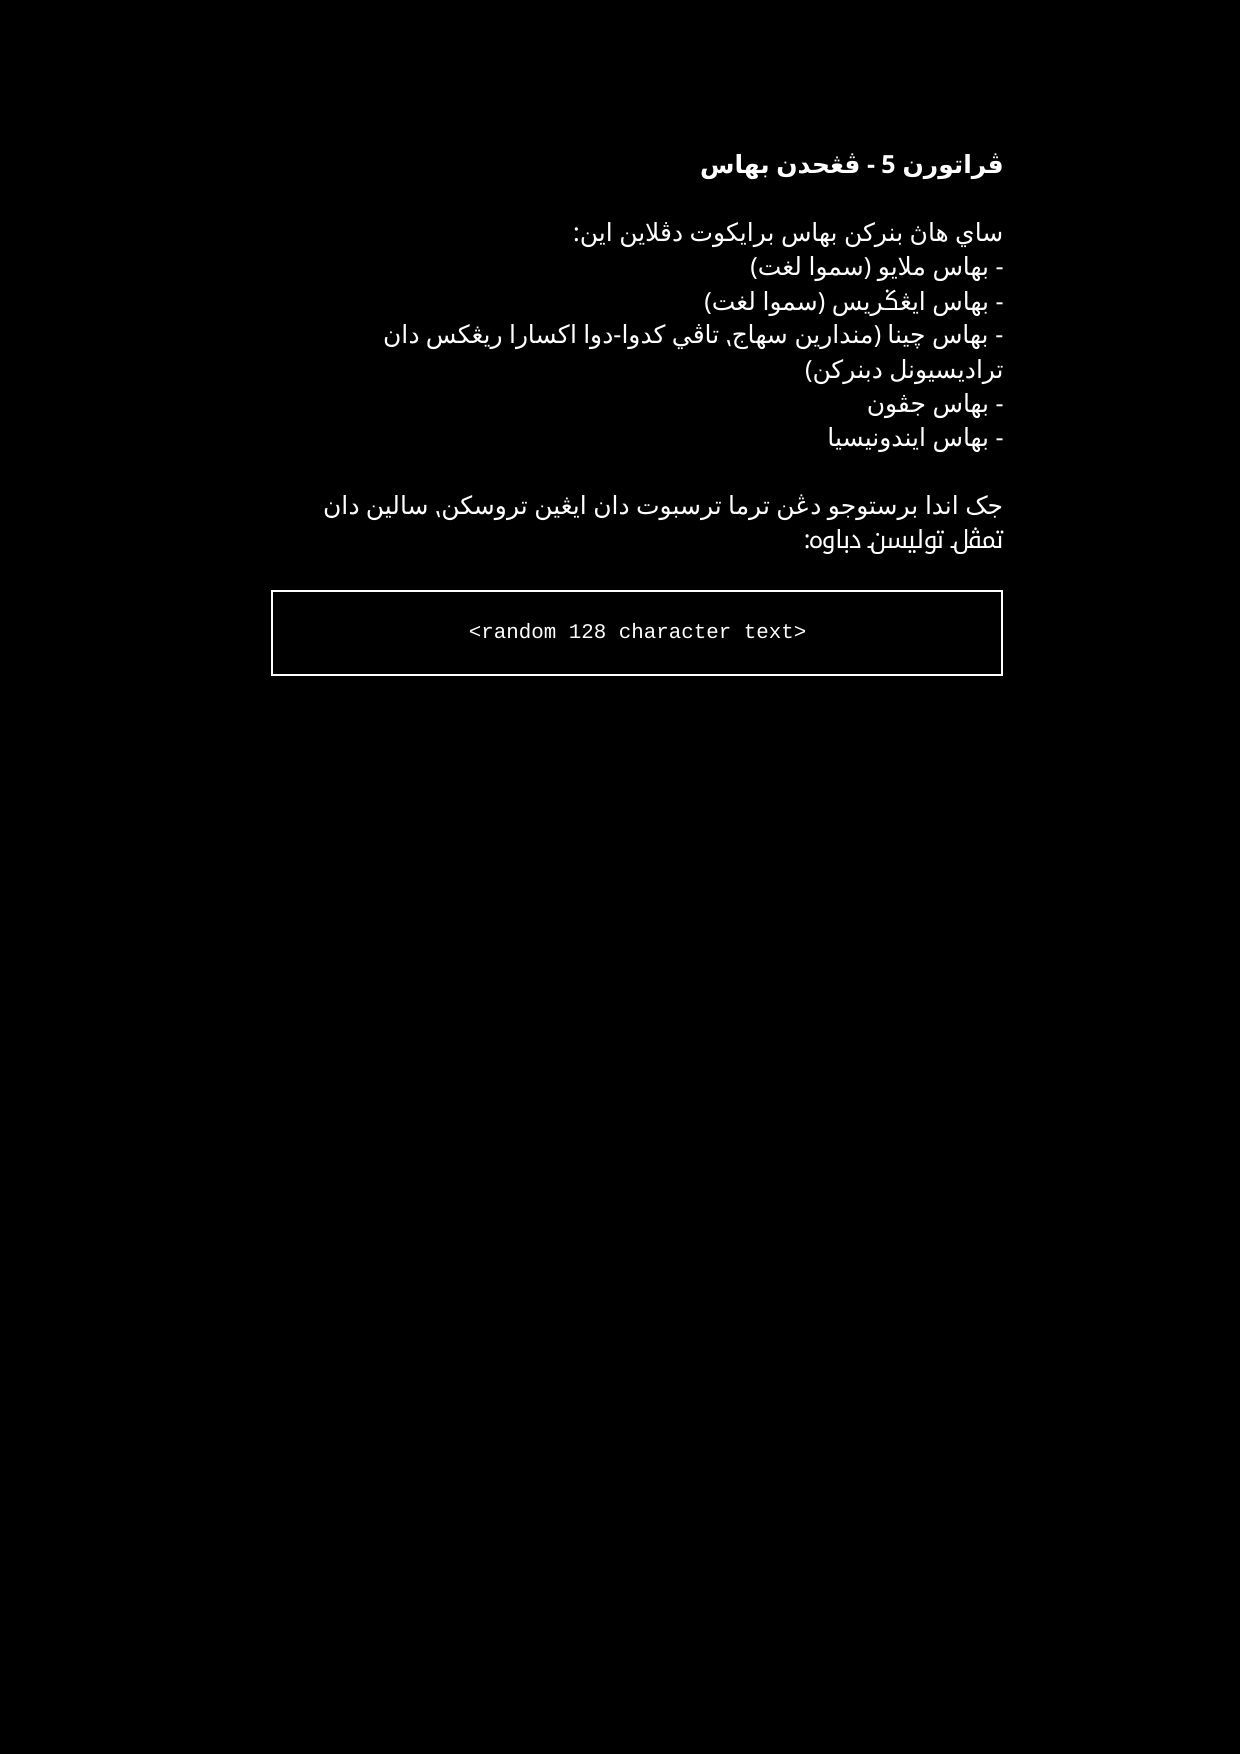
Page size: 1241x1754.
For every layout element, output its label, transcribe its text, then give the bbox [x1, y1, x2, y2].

text - بهاس ايندونيسيا جک اندا برستوجو دڠن ترما ترسبوت دان ايڠين تروسکن⹁ سالين دان تمڤل توليسن دباوه: [271, 419, 1003, 556]
text - بهاس ايڠݢريس (سموا لغت) [271, 283, 1003, 317]
text - بهاس جڤون [271, 385, 1003, 419]
text - بهاس ملايو (سموا لغت) [271, 249, 1003, 283]
text - بهاس چينا (مندارين سهاج⹁ تاڤي کدوا-دوا اکسارا ريڠکس دان تراديسيونل دبنرکن) [271, 317, 1003, 385]
text <random 128 character text> [273, 592, 1001, 674]
text ساي هاڽ بنرکن بهاس برايکوت دڤلاين اين: [271, 215, 1003, 249]
text ڤراتورن 5 - ڤڠحدن بهاس [271, 147, 1003, 181]
